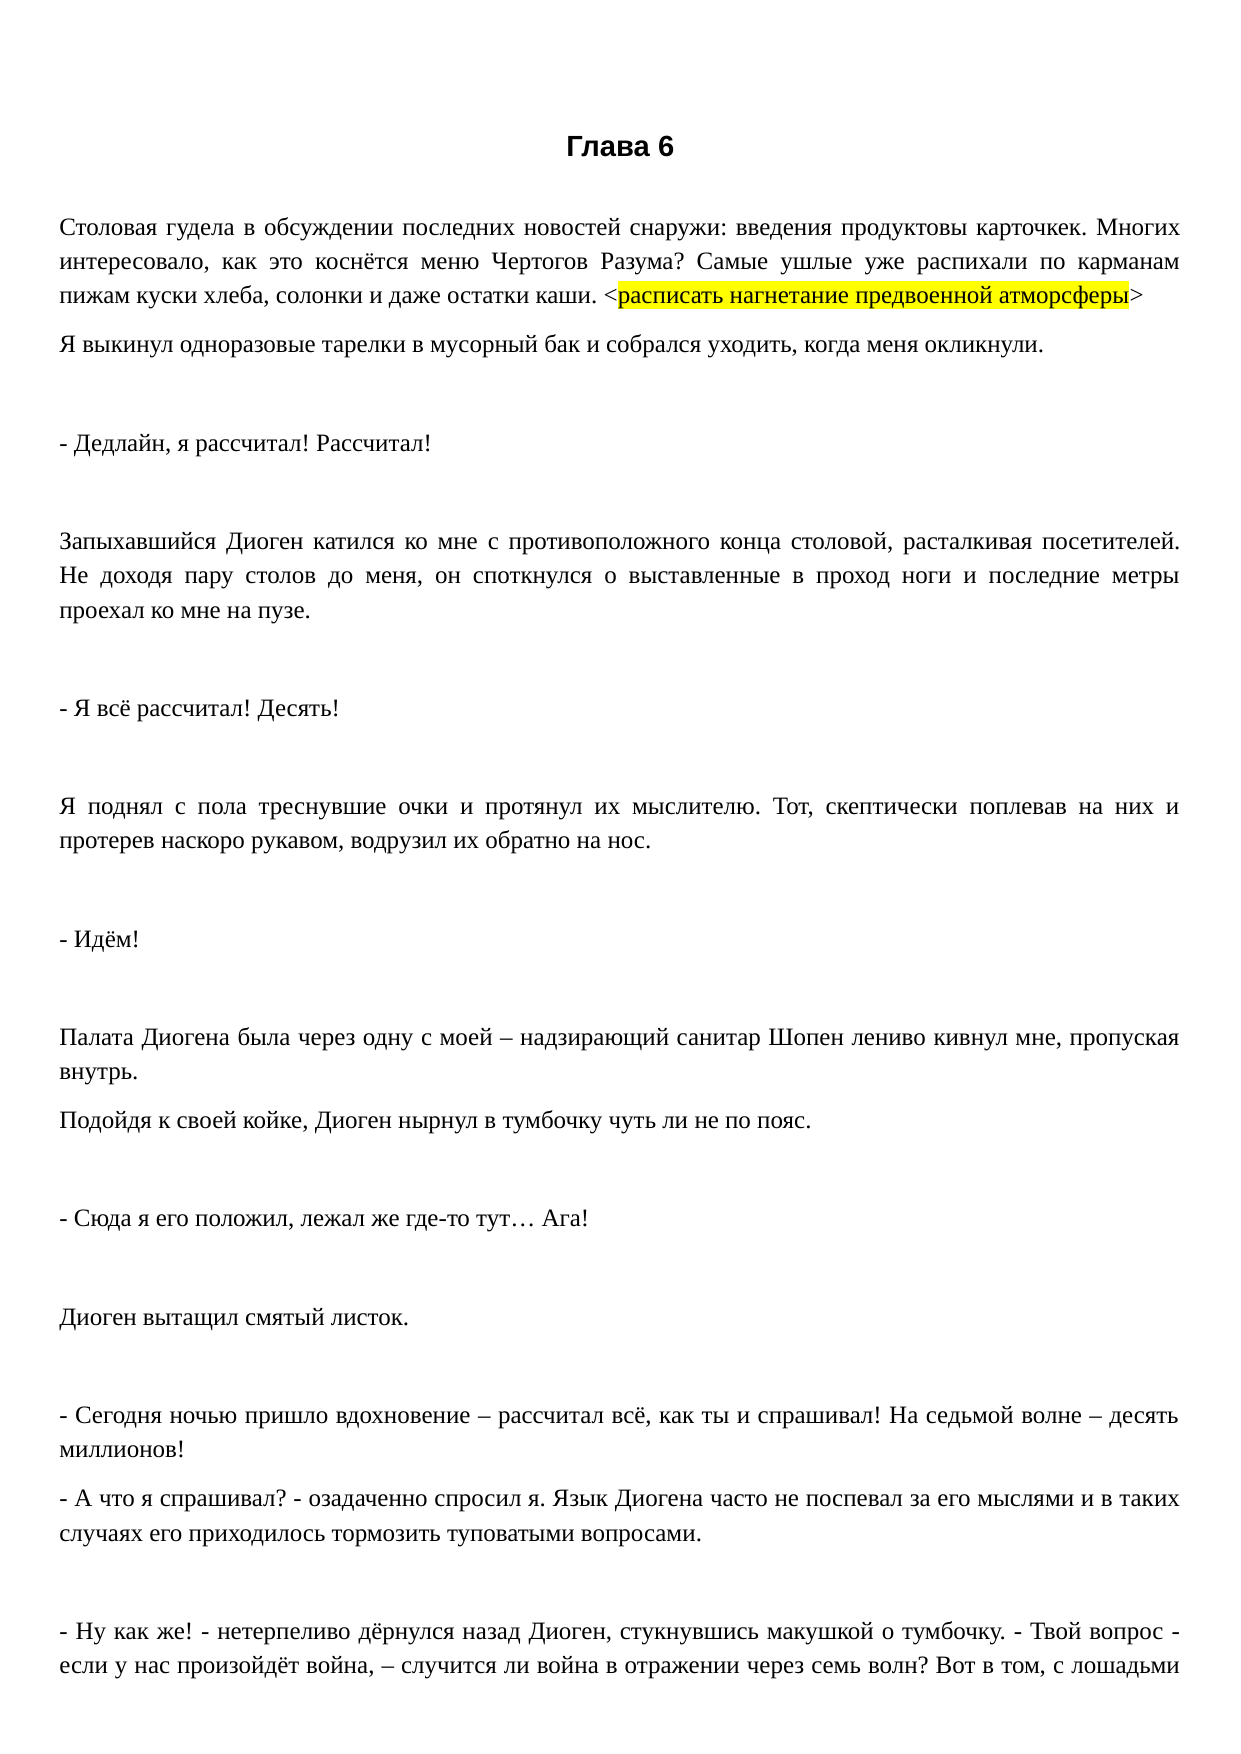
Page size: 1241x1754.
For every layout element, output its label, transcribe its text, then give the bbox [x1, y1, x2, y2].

text - Идём! [59, 924, 1181, 952]
subtitle Глава 6 [59, 129, 1181, 162]
text - Сегодня ночью пришло вдохновение – рассчитал всё, как ты и спрашивал! На седьмой волне – десять миллионов! [59, 1400, 1181, 1463]
text - А что я спрашивал? - озадаченно спросил я. Язык Диогена часто не поспевал за его мыслями и в таких случаях его приходилось тормозить туповатыми вопросами. [59, 1483, 1181, 1546]
text - Сюда я его положил, лежал же где-то тут… Ага! [59, 1203, 1181, 1232]
text - Ну как же! - нетерпеливо дёрнулся назад Диоген, стукнувшись макушкой о тумбочку. - Твой вопрос - если у нас произойдёт война, – случится ли война в отражении через семь волн? Вот в том, с лошадьми [59, 1616, 1181, 1679]
text - Я всё рассчитал! Десять! [59, 693, 1181, 722]
text Запыхавшийся Диоген катился ко мне с противоположного конца столовой, расталкивая посетителей. Не доходя пару столов до меня, он споткнулся о выставленные в проход ноги и последние метры проехал ко мне на пузе. [59, 526, 1181, 623]
text Я выкинул одноразовые тарелки в мусорный бак и собрался уходить, когда меня окликнули. [59, 329, 1181, 358]
text Палата Диогена была через одну с моей – надзирающий санитар Шопен лениво кивнул мне, пропуская внутрь. [59, 1022, 1181, 1085]
text - Дедлайн, я рассчитал! Рассчитал! [59, 428, 1181, 456]
text Столовая гудела в обсуждении последних новостей снаружи: введения продуктовы карточкек. Многих интересовало, как это коснётся меню Чертогов Разума? Самые ушлые уже распихали по карманам пижам куски хлеба, солонки и даже остатки каши. <расписать нагнетание предвоенной атморсферы> [59, 212, 1181, 309]
text Я поднял с пола треснувшие очки и протянул их мыслителю. Тот, скептически поплевав на них и протерев наскоро рукавом, водрузил их обратно на нос. [59, 791, 1181, 854]
text Подойдя к своей койке, Диоген нырнул в тумбочку чуть ли не по пояс. [59, 1105, 1181, 1134]
text Диоген вытащил смятый листок. [59, 1302, 1181, 1330]
